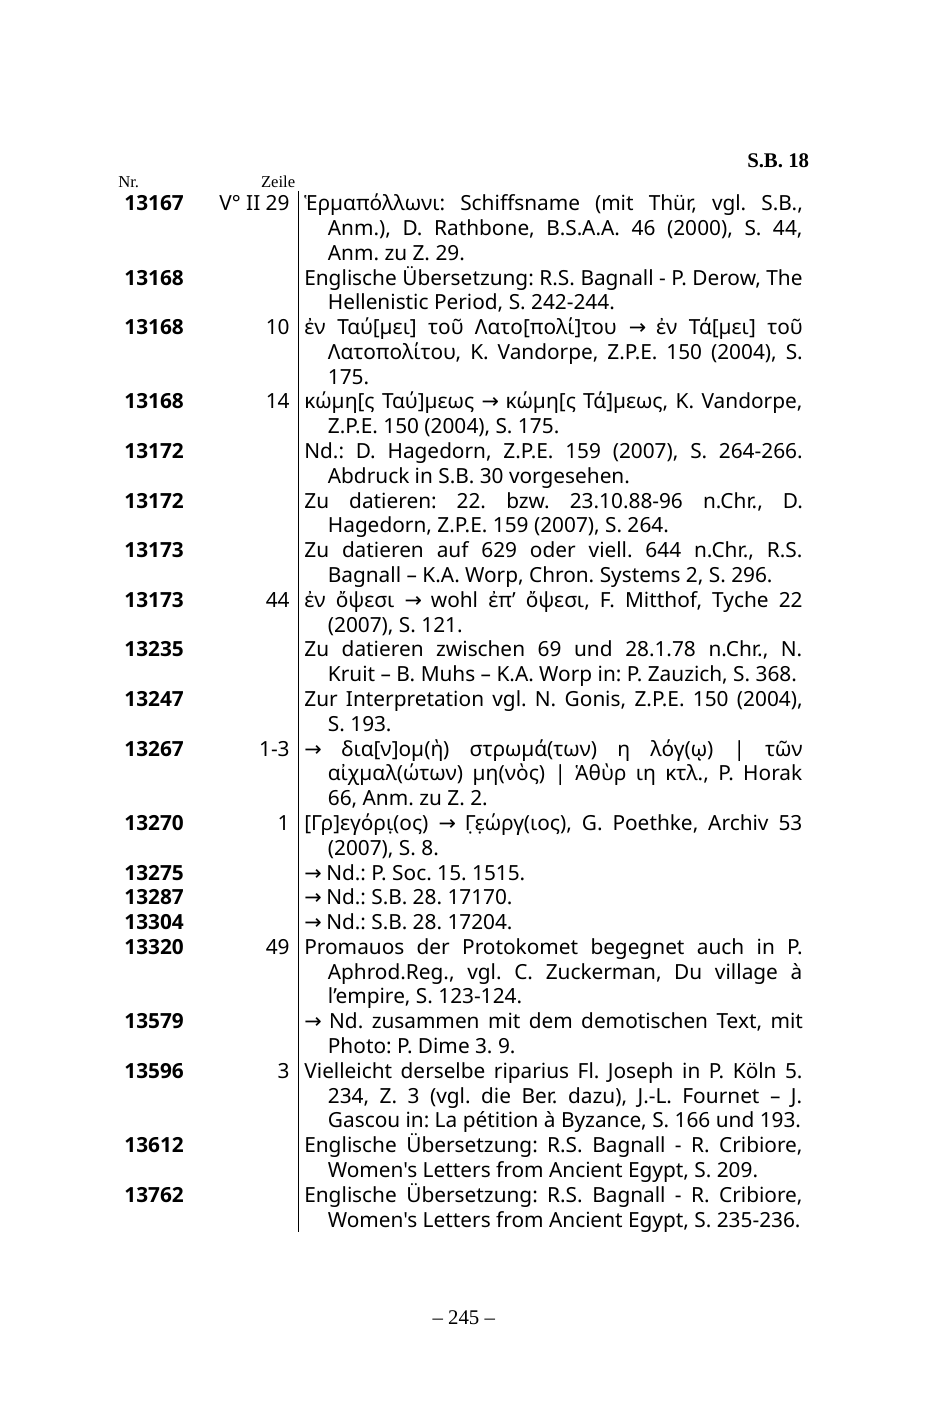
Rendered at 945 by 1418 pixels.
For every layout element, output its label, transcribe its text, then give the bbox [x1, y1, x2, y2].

table_cell Ἑρμαπόλλωνι: Schiffsname (mit Thür, vgl. S.B., Anm.), D. Rathbone, B.S.A.A. 46 (2000), S. 44, Anm. zu Z. 29. [299, 191, 809, 265]
table_cell 13287 [118, 885, 207, 910]
table_cell → Nd.: S.B. 28. 17204. [299, 910, 809, 934]
table_cell 13168 [118, 265, 207, 315]
table_cell 13596 [118, 1059, 207, 1133]
table_cell → Nd. zusammen mit dem demotischen Text, mit Photo: P. Dime 3. 9. [299, 1009, 809, 1058]
table_cell 13320 [118, 935, 207, 1009]
table_cell 13267 [118, 736, 207, 811]
table_cell [207, 1009, 298, 1058]
table_cell 13172 [118, 488, 207, 538]
table_cell 13235 [118, 637, 207, 687]
table_cell 1 [207, 811, 298, 860]
table_cell 13275 [118, 860, 207, 885]
table_cell Promauos der Protokomet begegnet auch in P. Aphrod.Reg., vgl. C. Zuckerman, Du village à l’empire, S. 123-124. [299, 935, 809, 1009]
table_cell 13612 [118, 1133, 207, 1182]
table_cell V° II 29 [207, 191, 298, 265]
table_cell → Nd.: S.B. 28. 17170. [299, 885, 809, 910]
table_cell [207, 538, 298, 587]
table_cell κώμη[ς Ταύ]μεως → κώμη[ς Τά]μεως, K. Vandorpe, Z.P.E. 150 (2004), S. 175. [299, 389, 809, 439]
table_cell Englische Übersetzung: R.S. Bagnall - P. Derow, The Hellenistic Period, S. 242-244. [299, 265, 809, 315]
table_cell ἐν Ταύ[μει] τοῦ Λατο[πολί]του → ἐν Τά[μει] τοῦ Λατοπολίτου, K. Vandorpe, Z.P.E. 150 (2004), S. 175. [299, 315, 809, 389]
table_cell Zu datieren auf 629 oder viell. 644 n.Chr., R.S. Bagnall – K.A. Worp, Chron. Systems 2, S. 296. [299, 538, 809, 587]
table_cell Zu datieren zwischen 69 und 28.1.78 n.Chr., N. Kruit – B. Muhs – K.A. Worp in: P. Zauzich, S. 368. [299, 637, 809, 687]
table_cell 14 [207, 389, 298, 439]
table_cell Nd.: D. Hagedorn, Z.P.E. 159 (2007), S. 264-266. Abdruck in S.B. 30 vorgesehen. [299, 439, 809, 488]
table_cell 13173 [118, 588, 207, 637]
table_cell [207, 488, 298, 538]
table_cell [207, 637, 298, 687]
table_cell Englische Übersetzung: R.S. Bagnall - R. Cribiore, Women's Letters from Ancient Egypt, S. 209. [299, 1133, 809, 1182]
table_cell 1-3 [207, 736, 298, 811]
table_cell [207, 885, 298, 910]
table_cell 13304 [118, 910, 207, 934]
table_cell Englische Übersetzung: R.S. Bagnall - R. Cribiore, Women's Letters from Ancient Egypt, S. 235-236. [299, 1183, 809, 1232]
table_cell [207, 860, 298, 885]
table_cell Zu datieren: 22. bzw. 23.10.88-96 n.Chr., D. Hagedorn, Z.P.E. 159 (2007), S. 264. [299, 488, 809, 538]
table_cell 13168 [118, 389, 207, 439]
table_cell → Nd.: P. Soc. 15. 1515. [299, 860, 809, 885]
table_cell Zur Interpretation vgl. N. Gonis, Z.P.E. 150 (2004), S. 193. [299, 687, 809, 736]
table_cell Vielleicht derselbe riparius Fl. Joseph in P. Köln 5. 234, Z. 3 (vgl. die Ber. dazu), J.-L. Fournet – J. Gascou in: La pétition à Byzance, S. 166 und 193. [299, 1059, 809, 1133]
table_cell 49 [207, 935, 298, 1009]
table_cell [207, 687, 298, 736]
table_cell 3 [207, 1059, 298, 1133]
table_cell [207, 1133, 298, 1182]
table_cell ἐν ὄψεσι → wohl ἐπ’ ὄψεσι, F. Mitthof, Tyche 22 (2007), S. 121. [299, 588, 809, 637]
table_cell [207, 439, 298, 488]
table_cell 13167 [118, 191, 207, 265]
table_cell 13168 [118, 315, 207, 389]
table_cell 10 [207, 315, 298, 389]
table_cell 13579 [118, 1009, 207, 1058]
table_cell [207, 265, 298, 315]
table_cell 13247 [118, 687, 207, 736]
table_cell 13762 [118, 1183, 207, 1232]
table_cell → δια[ν]ομ(ὴ) στρωμά(των) η λόγ(ῳ) | τῶν αἰχμαλ(ώτων) μη(νὸς) | Ἁθὺρ ιη κτλ., P. Horak 66, Anm. zu Z. 2. [299, 736, 809, 811]
table_cell [Γρ]εγόρι̣(ος) → Γ̣ε̣ώργ(ιος), G. Poethke, Archiv 53 (2007), S. 8. [299, 811, 809, 860]
table_cell 13172 [118, 439, 207, 488]
table_cell 13173 [118, 538, 207, 587]
table_cell 13270 [118, 811, 207, 860]
table_cell [207, 910, 298, 934]
table_cell [207, 1183, 298, 1232]
table_cell 44 [207, 588, 298, 637]
